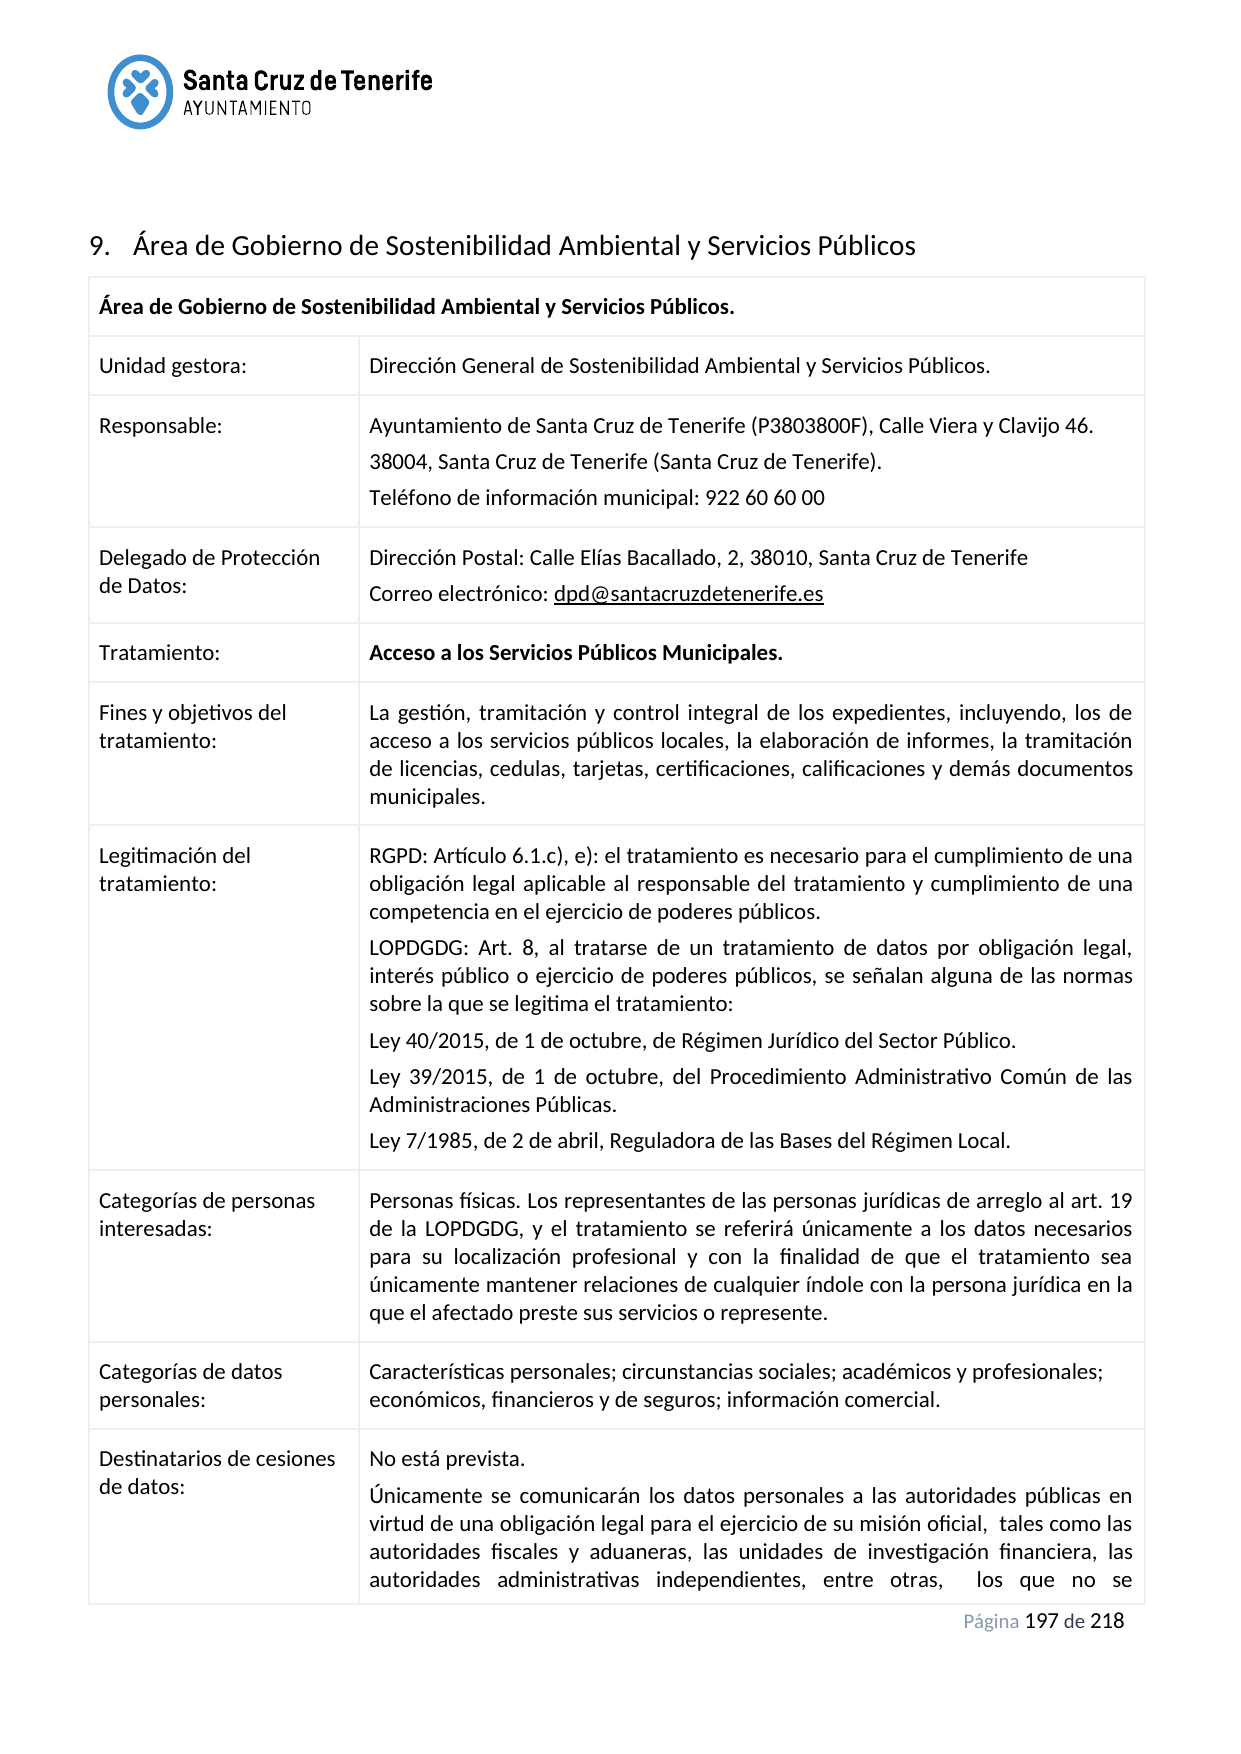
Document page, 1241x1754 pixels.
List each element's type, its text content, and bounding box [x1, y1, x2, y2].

table_cell Legitimación del tratamiento: [90, 826, 358, 1169]
table_cell La gestión, tramitación y control integral de los expedientes, incluyendo, los de acceso a los servicios públicos locales, la elaboración de informes, la tramitación de licencias, cedulas, tarjetas, certificaciones, calificaciones y demás documentos municipales. [360, 683, 1144, 824]
table_cell No está prevista. Únicamente se comunicarán los datos personales a las autoridades públicas en virtud de una obligación legal para el ejercicio de su misión oficial, tales como las autoridades fiscales y aduaneras, las unidades de investigación financiera, las autoridades administrativas independientes, entre otras, los que no se [360, 1430, 1144, 1603]
table_cell Tratamiento: [90, 624, 358, 681]
table_cell RGPD: Artículo 6.1.c), e): el tratamiento es necesario para el cumplimiento de una obligación legal aplicable al responsable del tratamiento y cumplimiento de una competencia en el ejercicio de poderes públicos. LOPDGDG: Art. 8, al tratarse de un tratamiento de datos por obligación legal, interés público o ejercicio de poderes públicos, se señalan alguna de las normas sobre la que se legitima el tratamiento: Ley 40/2015, de 1 de octubre, de Régimen Jurídico del Sector Público. Ley 39/2015, de 1 de octubre, del Procedimiento Administrativo Común de las Administraciones Públicas. Ley 7/1985, de 2 de abril, Reguladora de las Bases del Régimen Local. [360, 826, 1144, 1169]
table_cell Unidad gestora: [90, 337, 358, 394]
table_cell Categorías de personas interesadas: [90, 1171, 358, 1341]
table_cell Características personales; circunstancias sociales; académicos y profesionales; económicos, financieros y de seguros; información comercial. [360, 1343, 1144, 1428]
subtitle Área de Gobierno de Sostenibilidad Ambiental y Servicios Públicos [88, 227, 1152, 263]
table_cell Personas físicas. Los representantes de las personas jurídicas de arreglo al art. 19 de la LOPDGDG, y el tratamiento se referirá únicamente a los datos necesarios para su localización profesional y con la finalidad de que el tratamiento sea únicamente mantener relaciones de cualquier índole con la persona jurídica en la que el afectado preste sus servicios o represente. [360, 1171, 1144, 1341]
table_cell Acceso a los Servicios Públicos Municipales. [360, 624, 1144, 681]
table_cell Destinatarios de cesiones de datos: [90, 1430, 358, 1603]
table_cell Ayuntamiento de Santa Cruz de Tenerife (P3803800F), Calle Viera y Clavijo 46. 38004, Santa Cruz de Tenerife (Santa Cruz de Tenerife). Teléfono de información municipal: 922 60 60 00 [360, 396, 1144, 526]
table_cell Fines y objetivos del tratamiento: [90, 683, 358, 824]
table_cell Delegado de Protección de Datos: [90, 528, 358, 622]
table_cell Categorías de datos personales: [90, 1343, 358, 1428]
table_header Área de Gobierno de Sostenibilidad Ambiental y Servicios Públicos. [90, 278, 1144, 335]
table_cell Responsable: [90, 396, 358, 526]
table_cell Dirección Postal: Calle Elías Bacallado, 2, 38010, Santa Cruz de Tenerife Correo electrónico: dpd@santacruzdetenerife.es [360, 528, 1144, 622]
table_cell Dirección General de Sostenibilidad Ambiental y Servicios Públicos. [360, 337, 1144, 394]
